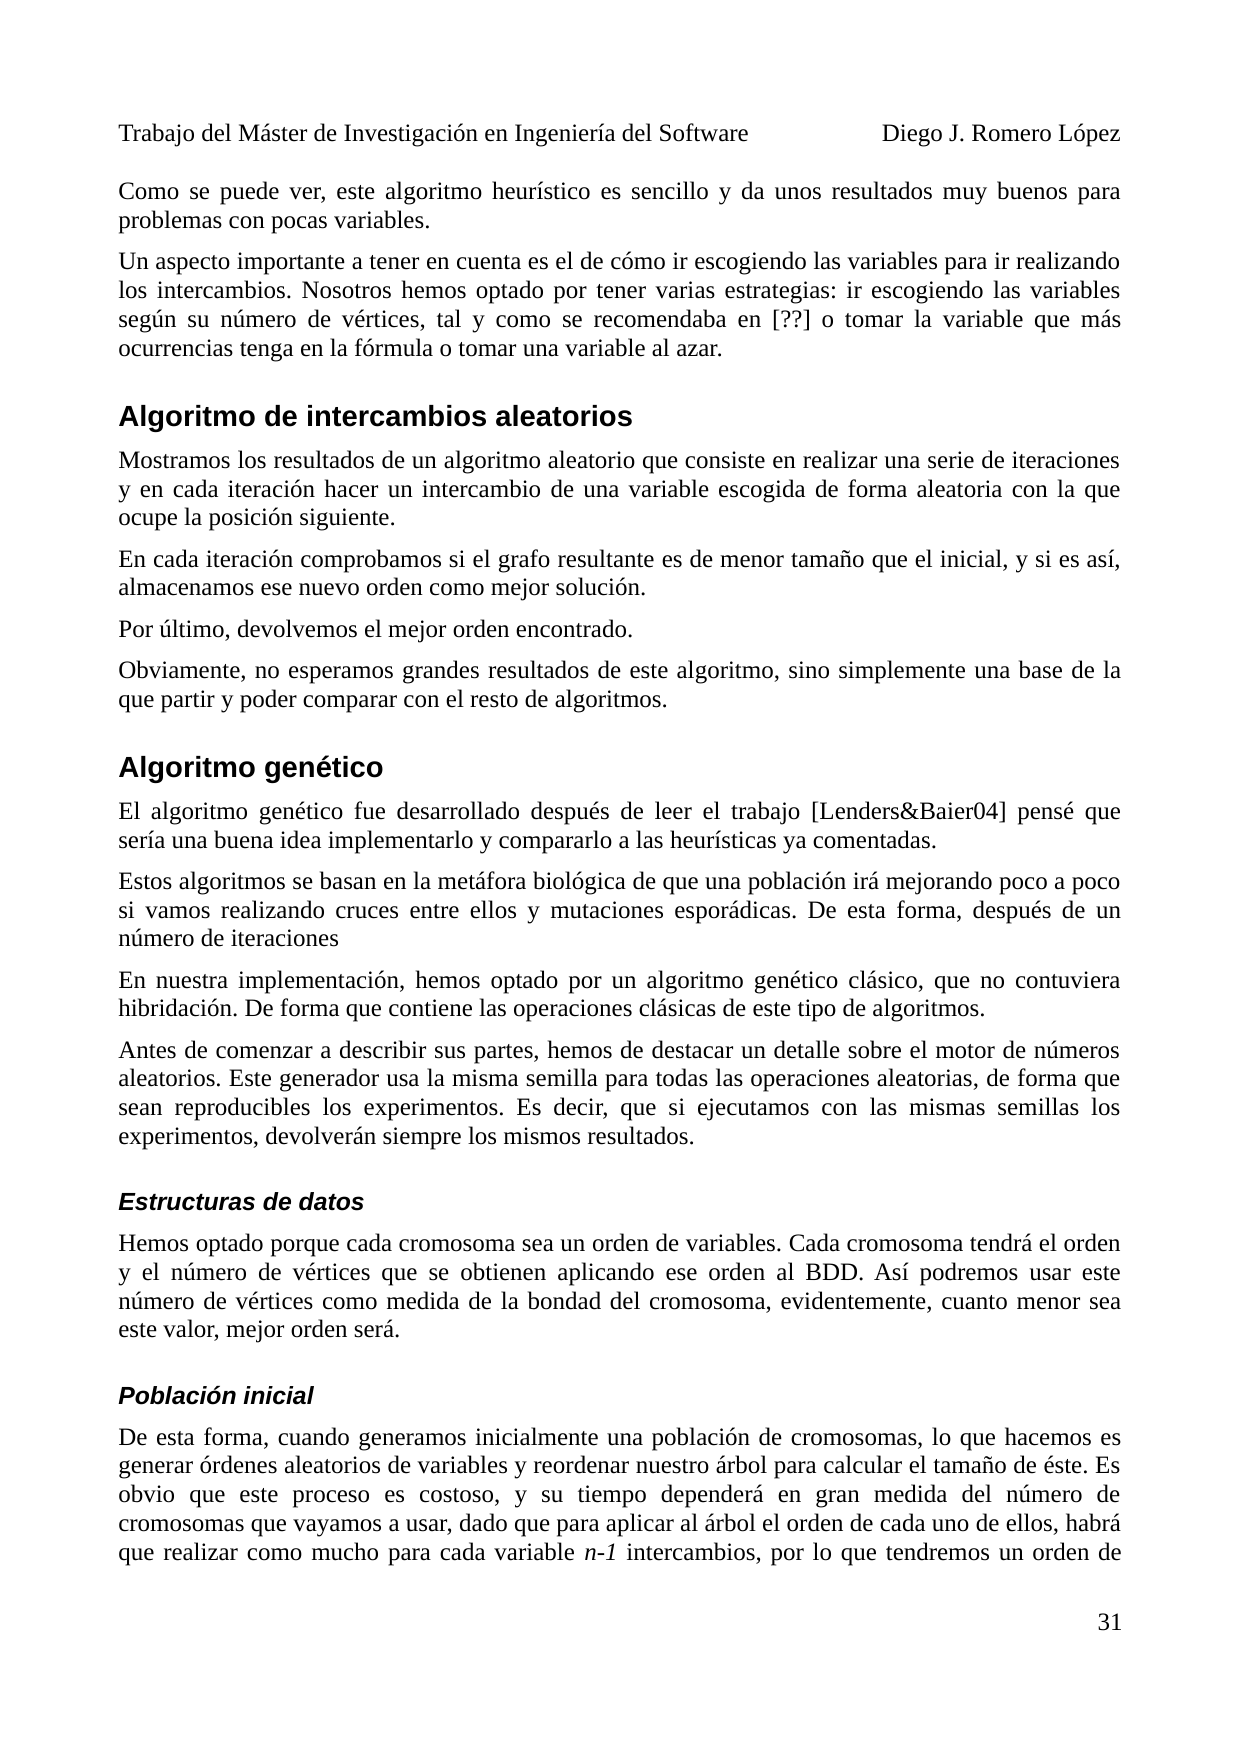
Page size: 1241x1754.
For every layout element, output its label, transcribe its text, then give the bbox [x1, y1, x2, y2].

subtitle Estructuras de datos [118, 1187, 1122, 1216]
text Un aspecto importante a tener en cuenta es el de cómo ir escogiendo las variables para ir realizando los intercambios. Nosotros hemos optado por tener varias estrategias: ir escogiendo las variables según su número de vértices, tal y como se recomendaba en [??] o tomar la variable que más ocurrencias tenga en la fórmula o tomar una variable al azar. [118, 246, 1122, 361]
subtitle Algoritmo de intercambios aleatorios [118, 399, 1122, 432]
text Hemos optado porque cada cromosoma sea un orden de variables. Cada cromosoma tendrá el orden y el número de vértices que se obtienen aplicando ese orden al BDD. Así podremos usar este número de vértices como medida de la bondad del cromosoma, evidentemente, cuanto menor sea este valor, mejor orden será. [118, 1228, 1122, 1343]
text En cada iteración comprobamos si el grafo resultante es de menor tamaño que el inicial, y si es así, almacenamos ese nuevo orden como mejor solución. [118, 544, 1122, 601]
text Obviamente, no esperamos grandes resultados de este algoritmo, sino simplemente una base de la que partir y poder comparar con el resto de algoritmos. [118, 655, 1122, 712]
text Por último, devolvemos el mejor orden encontrado. [118, 614, 1122, 642]
text El algoritmo genético fue desarrollado después de leer el trabajo [Lenders&Baier04] pensé que sería una buena idea implementarlo y compararlo a las heurísticas ya comentadas. [118, 796, 1122, 853]
text Estos algoritmos se basan en la metáfora biológica de que una población irá mejorando poco a poco si vamos realizando cruces entre ellos y mutaciones esporádicas. De esta forma, después de un número de iteraciones [118, 866, 1122, 952]
subtitle Población inicial [118, 1381, 1122, 1409]
text Como se puede ver, este algoritmo heurístico es sencillo y da unos resultados muy buenos para problemas con pocas variables. [118, 176, 1122, 234]
text Antes de comenzar a describir sus partes, hemos de destacar un detalle sobre el motor de números aleatorios. Este generador usa la misma semilla para todas las operaciones aleatorias, de forma que sean reproducibles los experimentos. Es decir, que si ejecutamos con las mismas semillas los experimentos, devolverán siempre los mismos resultados. [118, 1035, 1122, 1150]
text Mostramos los resultados de un algoritmo aleatorio que consiste en realizar una serie de iteraciones y en cada iteración hacer un intercambio de una variable escogida de forma aleatoria con la que ocupe la posición siguiente. [118, 445, 1122, 531]
subtitle Algoritmo genético [118, 750, 1122, 783]
text En nuestra implementación, hemos optado por un algoritmo genético clásico, que no contuviera hibridación. De forma que contiene las operaciones clásicas de este tipo de algoritmos. [118, 965, 1122, 1022]
text De esta forma, cuando generamos inicialmente una población de cromosomas, lo que hacemos es generar órdenes aleatorios de variables y reordenar nuestro árbol para calcular el tamaño de éste. Es obvio que este proceso es costoso, y su tiempo dependerá en gran medida del número de cromosomas que vayamos a usar, dado que para aplicar al árbol el orden de cada uno de ellos, habrá que realizar como mucho para cada variable n-1 intercambios, por lo que tendremos un orden de [118, 1422, 1122, 1566]
